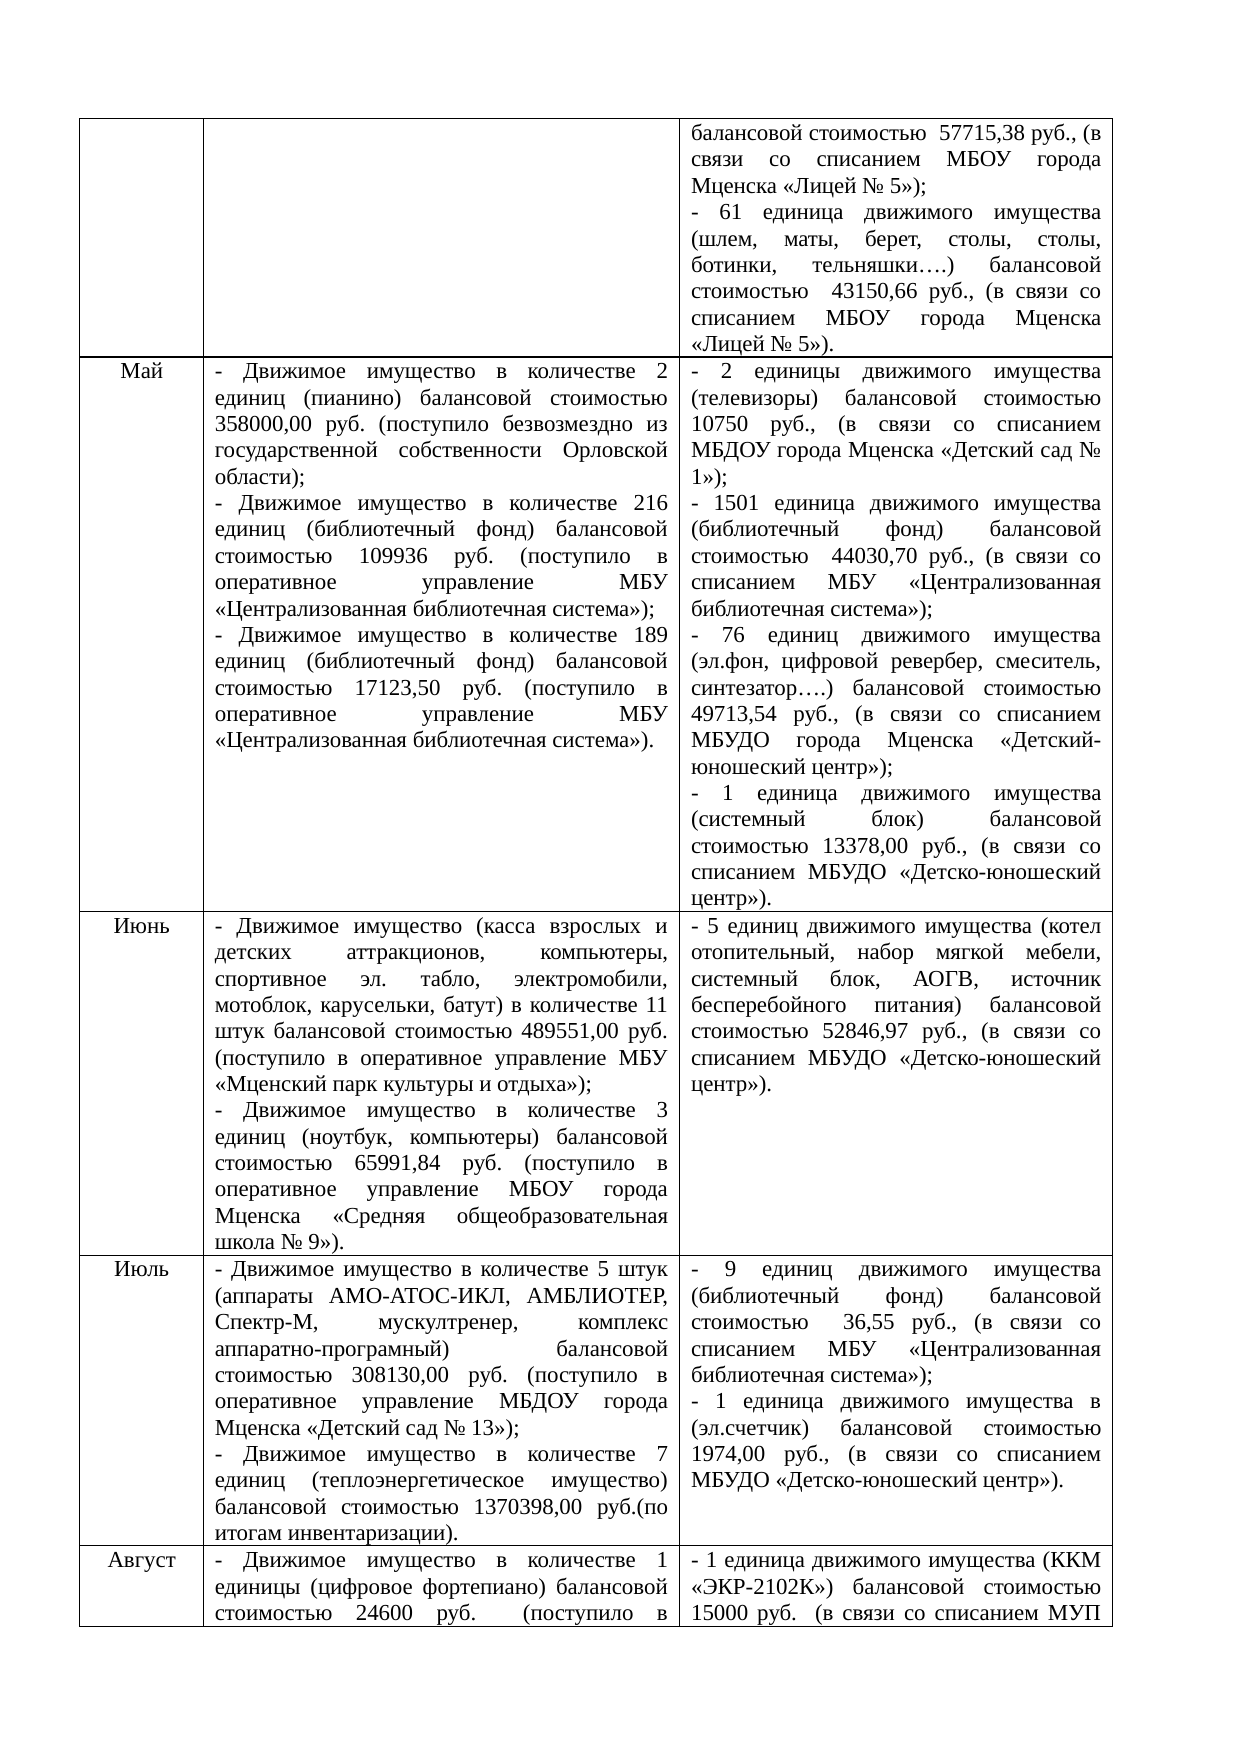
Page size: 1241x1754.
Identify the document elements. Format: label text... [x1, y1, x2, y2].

table_cell - Движимое имущество в количестве 1 единицы (цифровое фортепиано) балансовой стоимостью 24600 руб. (поступило в [204, 1546, 679, 1626]
table_cell Июнь [80, 912, 203, 1254]
table_cell Август [80, 1546, 203, 1626]
table_cell балансовой стоимостью 57715,38 руб., (в связи со списанием МБОУ города Мценска «Лицей № 5»); - 61 единица движимого имущества (шлем, маты, берет, столы, столы, ботинки, тельняшки….) балансовой стоимостью 43150,66 руб., (в связи со списанием МБОУ города Мценска «Лицей № 5»). [680, 119, 1112, 356]
table_cell Июль [80, 1256, 203, 1545]
table_cell - 5 единиц движимого имущества (котел отопительный, набор мягкой мебели, системный блок, АОГВ, источник бесперебойного питания) балансовой стоимостью 52846,97 руб., (в связи со списанием МБУДО «Детско-юношеский центр»). [680, 912, 1112, 1254]
table_cell - 9 единиц движимого имущества (библиотечный фонд) балансовой стоимостью 36,55 руб., (в связи со списанием МБУ «Централизованная библиотечная система»); - 1 единица движимого имущества в (эл.счетчик) балансовой стоимостью 1974,00 руб., (в связи со списанием МБУДО «Детско-юношеский центр»). [680, 1256, 1112, 1545]
table_cell - 2 единицы движимого имущества (телевизоры) балансовой стоимостью 10750 руб., (в связи со списанием МБДОУ города Мценска «Детский сад № 1»); - 1501 единица движимого имущества (библиотечный фонд) балансовой стоимостью 44030,70 руб., (в связи со списанием МБУ «Централизованная библиотечная система»); - 76 единиц движимого имущества (эл.фон, цифровой ревербер, смеситель, синтезатор….) балансовой стоимостью 49713,54 руб., (в связи со списанием МБУДО города Мценска «Детский-юношеский центр»); - 1 единица движимого имущества (системный блок) балансовой стоимостью 13378,00 руб., (в связи со списанием МБУДО «Детско-юношеский центр»). [680, 358, 1112, 911]
table_cell - Движимое имущество (касса взрослых и детских аттракционов, компьютеры, спортивное эл. табло, электромобили, мотоблок, карусельки, батут) в количестве 11 штук балансовой стоимостью 489551,00 руб. (поступило в оперативное управление МБУ «Мценский парк культуры и отдыха»); - Движимое имущество в количестве 3 единиц (ноутбук, компьютеры) балансовой стоимостью 65991,84 руб. (поступило в оперативное управление МБОУ города Мценска «Средняя общеобразовательная школа № 9»). [204, 912, 679, 1254]
table_cell Май [80, 358, 203, 911]
table_cell [80, 119, 203, 356]
table_cell - Движимое имущество в количестве 5 штук (аппараты АМО-АТОС-ИКЛ, АМБЛИОТЕР, Спектр-М, мускултренер, комплекс аппаратно-програмный) балансовой стоимостью 308130,00 руб. (поступило в оперативное управление МБДОУ города Мценска «Детский сад № 13»); - Движимое имущество в количестве 7 единиц (теплоэнергетическое имущество) балансовой стоимостью 1370398,00 руб.(по итогам инвентаризации). [204, 1256, 679, 1545]
table_cell - 1 единица движимого имущества (ККМ «ЭКР-2102К») балансовой стоимостью 15000 руб. (в связи со списанием МУП [680, 1546, 1112, 1626]
table_cell - Движимое имущество в количестве 2 единиц (пианино) балансовой стоимостью 358000,00 руб. (поступило безвозмездно из государственной собственности Орловской области); - Движимое имущество в количестве 216 единиц (библиотечный фонд) балансовой стоимостью 109936 руб. (поступило в оперативное управление МБУ «Централизованная библиотечная система»); - Движимое имущество в количестве 189 единиц (библиотечный фонд) балансовой стоимостью 17123,50 руб. (поступило в оперативное управление МБУ «Централизованная библиотечная система»). [204, 358, 679, 911]
table_cell [204, 119, 679, 356]
